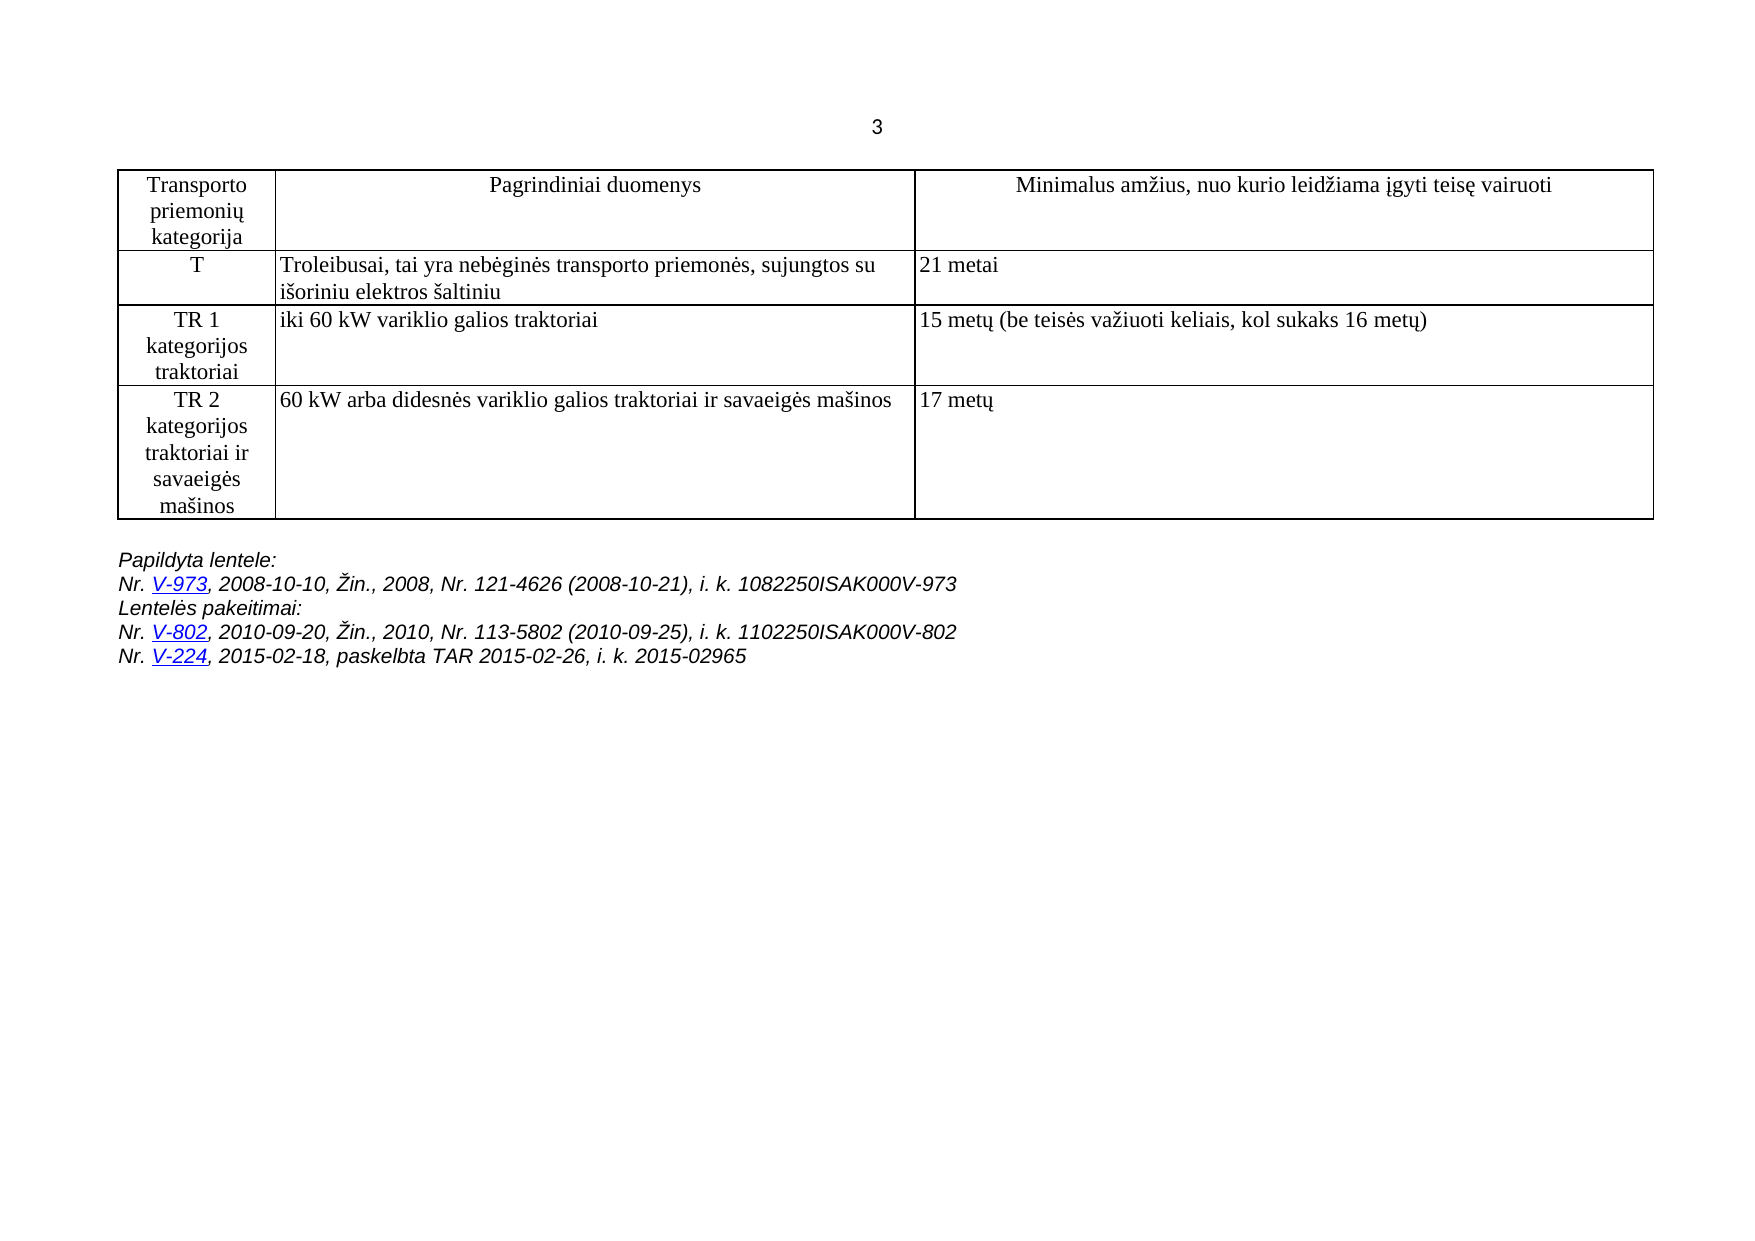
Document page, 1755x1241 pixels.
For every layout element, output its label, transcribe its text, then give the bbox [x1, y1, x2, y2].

table_cell 17 metų [916, 386, 1653, 518]
table_cell T [119, 251, 275, 304]
text Nr. V-224, 2015-02-18, paskelbta TAR 2015-02-26, i. k. 2015-02965 [118, 644, 1636, 668]
table_cell 15 metų (be teisės važiuoti keliais, kol sukaks 16 metų) [916, 306, 1653, 385]
table_cell Troleibusai, tai yra nebėginės transporto priemonės, sujungtos su išoriniu elektros šaltiniu [276, 251, 914, 304]
text Nr. V-802, 2010-09-20, Žin., 2010, Nr. 113-5802 (2010-09-25), i. k. 1102250ISAK000V-802 [118, 620, 1636, 644]
table_header Minimalus amžius, nuo kurio leidžiama įgyti teisę vairuoti [916, 171, 1653, 250]
table_cell TR 1 kategorijos traktoriai [119, 306, 275, 385]
table_cell 21 metai [916, 251, 1653, 304]
table_cell iki 60 kW variklio galios traktoriai [276, 306, 914, 385]
text Papildyta lentele: [118, 548, 1636, 572]
table_cell 60 kW arba didesnės variklio galios traktoriai ir savaeigės mašinos [276, 386, 914, 518]
table_cell TR 2 kategorijos traktoriai ir savaeigės mašinos [119, 386, 275, 518]
text Lentelės pakeitimai: [118, 596, 1636, 620]
table_header Transporto priemonių kategorija [119, 171, 275, 250]
table_header Pagrindiniai duomenys [276, 171, 914, 250]
text Nr. V-973, 2008-10-10, Žin., 2008, Nr. 121-4626 (2008-10-21), i. k. 1082250ISAK000V-973 [118, 572, 1636, 596]
